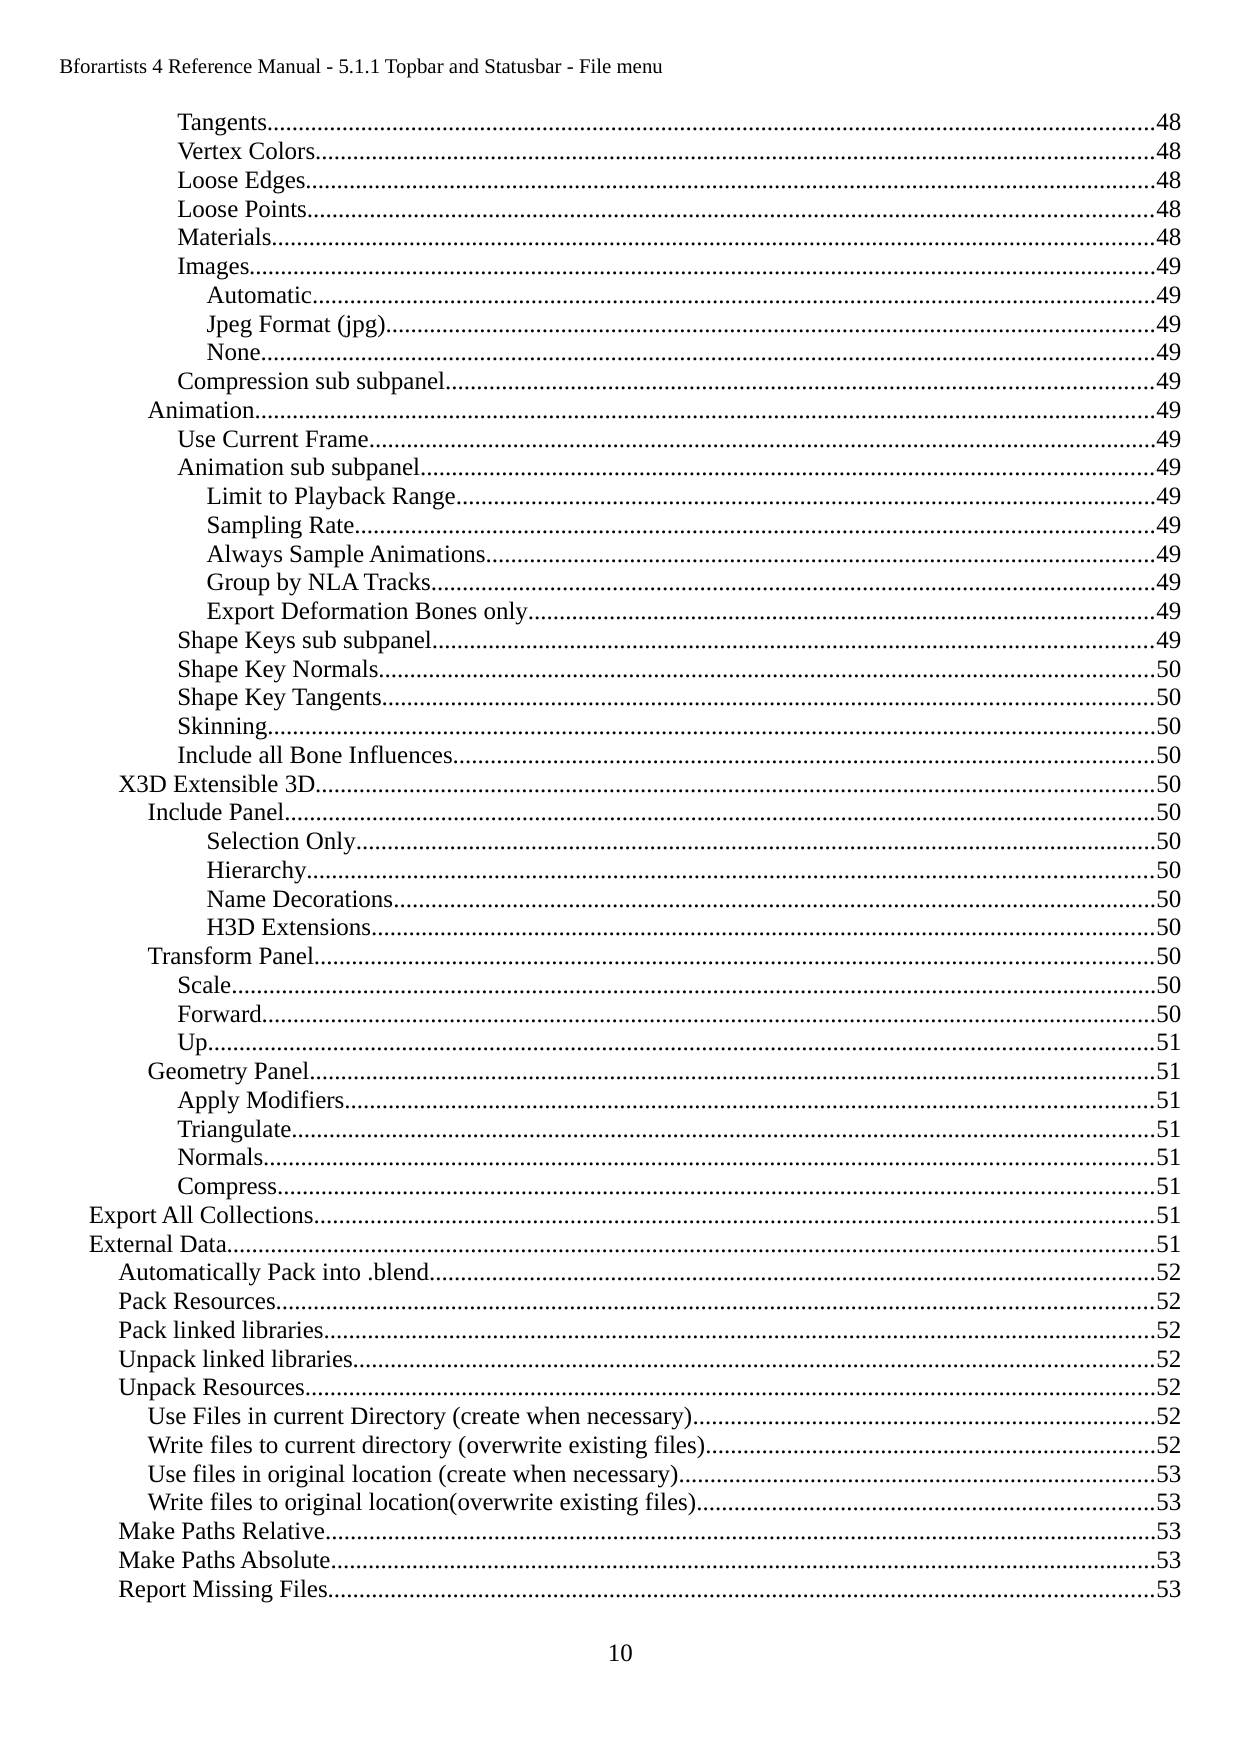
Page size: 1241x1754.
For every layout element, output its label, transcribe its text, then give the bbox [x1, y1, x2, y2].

text Make Paths Relative 53 [118, 1516, 1181, 1545]
text Compress 51 [177, 1171, 1181, 1200]
text Transform Panel 50 [147, 941, 1181, 970]
text External Data 51 [88, 1229, 1181, 1257]
text H3D Extensions 50 [206, 912, 1181, 941]
text Skinning 50 [177, 711, 1181, 740]
text Write files to original location(overwrite existing files) 53 [147, 1487, 1181, 1516]
text X3D Extensible 3D 50 [118, 769, 1181, 797]
text Scale 50 [177, 970, 1181, 999]
text None 49 [206, 337, 1181, 366]
text Shape Keys sub subpanel 49 [177, 625, 1181, 654]
text Jpeg Format (jpg) 49 [206, 309, 1181, 337]
text Automatic 49 [206, 280, 1181, 309]
text Normals 51 [177, 1142, 1181, 1171]
text Tangents 48 [177, 107, 1181, 136]
text Always Sample Animations 49 [206, 539, 1181, 567]
text Use files in original location (create when necessary) 53 [147, 1459, 1181, 1487]
text Use Current Frame 49 [177, 424, 1181, 452]
text Make Paths Absolute 53 [118, 1545, 1181, 1574]
text Shape Key Normals 50 [177, 654, 1181, 682]
text Sampling Rate 49 [206, 510, 1181, 539]
text Animation sub subpanel 49 [177, 452, 1181, 481]
text Include all Bone Influences 50 [177, 740, 1181, 769]
text Compression sub subpanel 49 [177, 366, 1181, 395]
text Up 51 [177, 1027, 1181, 1056]
text Name Decorations 50 [206, 884, 1181, 912]
text Geometry Panel 51 [147, 1056, 1181, 1085]
text Triangulate 51 [177, 1114, 1181, 1142]
text Loose Points 48 [177, 194, 1181, 222]
text Forward 50 [177, 999, 1181, 1027]
text Materials 48 [177, 222, 1181, 251]
text Loose Edges 48 [177, 165, 1181, 194]
text Animation 49 [147, 395, 1181, 424]
text Export All Collections 51 [88, 1200, 1181, 1229]
text Vertex Colors 48 [177, 136, 1181, 165]
text Limit to Playback Range 49 [206, 481, 1181, 510]
text Pack Resources 52 [118, 1286, 1181, 1315]
text Apply Modifiers 51 [177, 1085, 1181, 1114]
text Hierarchy 50 [206, 855, 1181, 884]
text Write files to current directory (overwrite existing files) 52 [147, 1430, 1181, 1459]
text Selection Only 50 [206, 826, 1181, 855]
text Report Missing Files 53 [118, 1574, 1181, 1602]
text Unpack Resources 52 [118, 1372, 1181, 1401]
text Automatically Pack into .blend 52 [118, 1257, 1181, 1286]
text Include Panel 50 [147, 797, 1181, 826]
text Use Files in current Directory (create when necessary) 52 [147, 1401, 1181, 1430]
text Shape Key Tangents 50 [177, 682, 1181, 711]
text Pack linked libraries 52 [118, 1315, 1181, 1344]
text Export Deformation Bones only 49 [206, 596, 1181, 625]
text Images 49 [177, 251, 1181, 280]
text Unpack linked libraries 52 [118, 1344, 1181, 1372]
text Group by NLA Tracks 49 [206, 567, 1181, 596]
